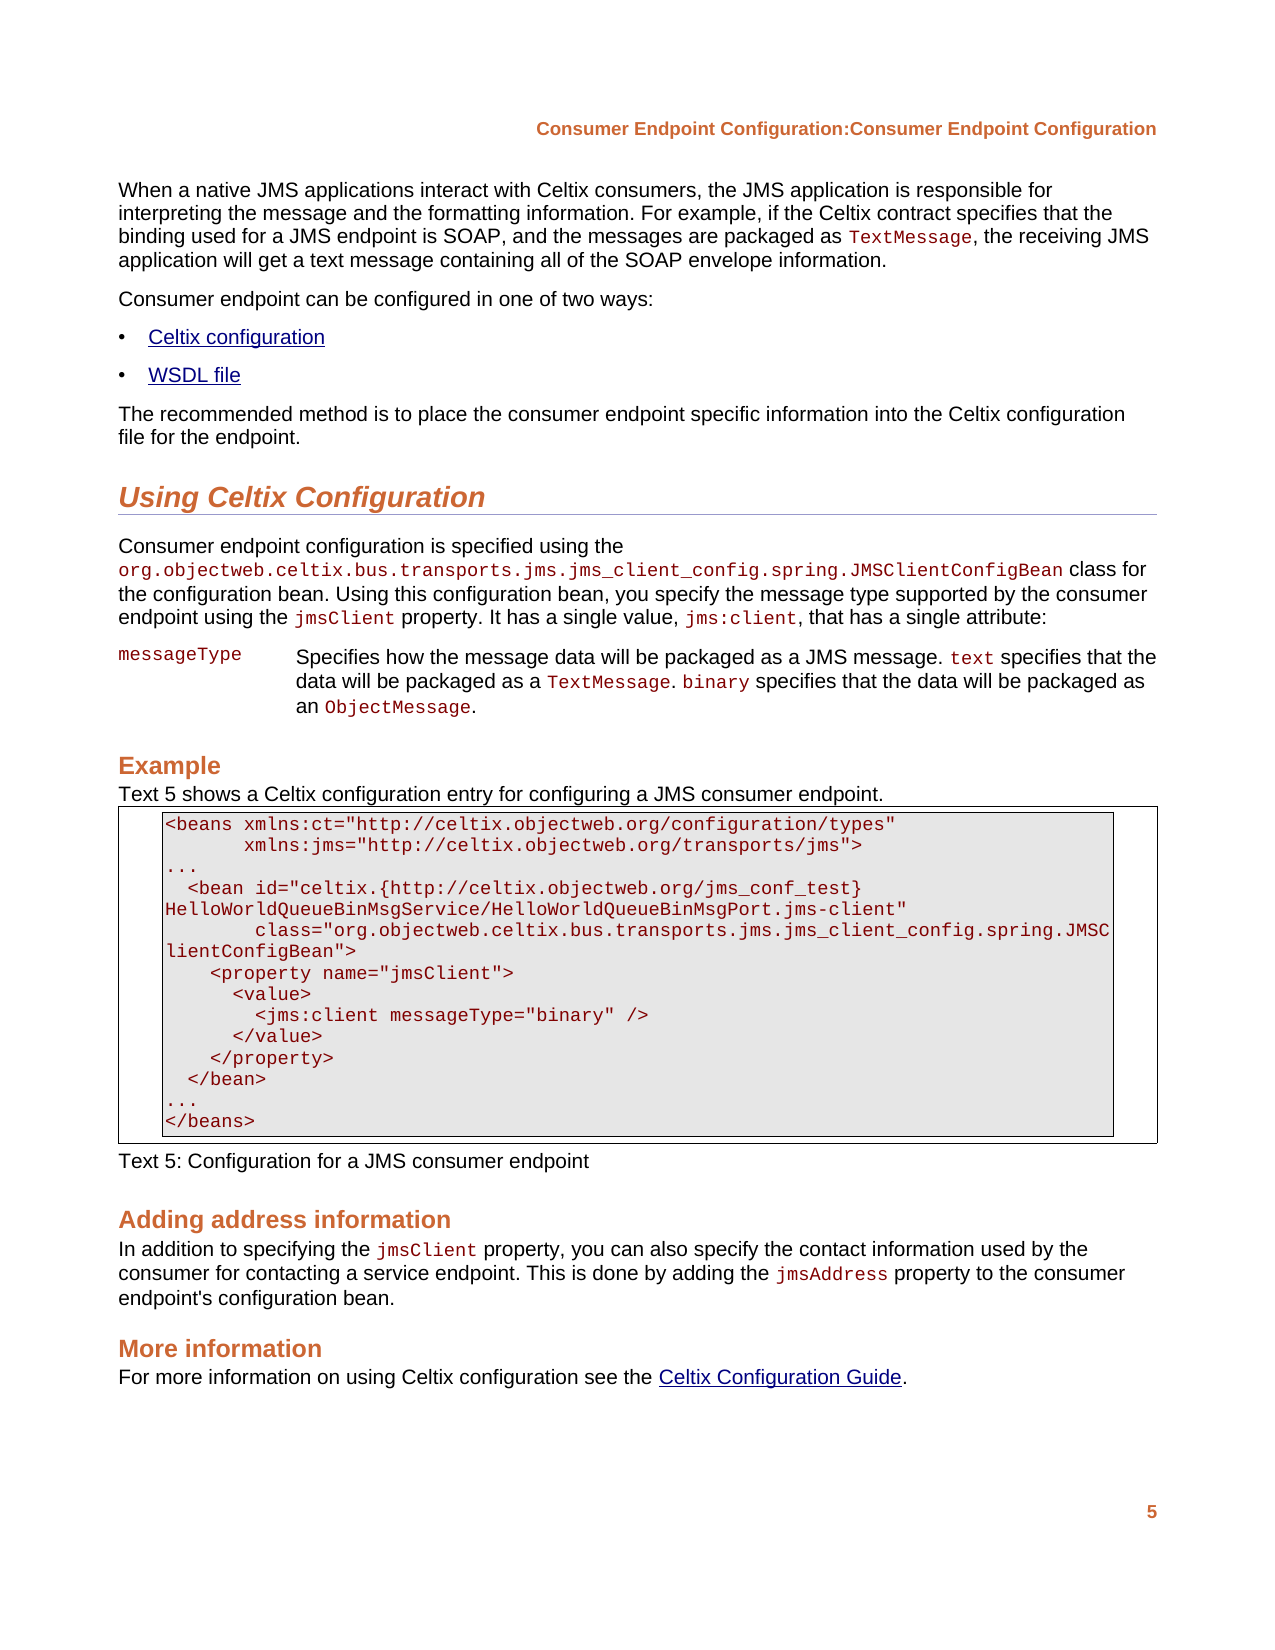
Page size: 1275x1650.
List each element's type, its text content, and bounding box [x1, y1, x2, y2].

text Consumer endpoint configuration is specified using the org.objectweb.celtix.bus.transports.jms.jms_client_config.spring.JMSClientConfigBean class for the configuration bean. Using this configuration bean, you specify the message type supported by the consumer endpoint using the jmsClient property. It has a single value, jms:client, that has a single attribute: [118, 535, 1157, 630]
list Celtix configuration [118, 326, 1157, 349]
text In addition to specifying the jmsClient property, you can also specify the contact information used by the consumer for contacting a service endpoint. This is done by adding the jmsAddress property to the consumer endpoint's configuration bean. [118, 1237, 1157, 1309]
text More information [118, 1335, 1157, 1363]
text Consumer endpoint can be configured in one of two ways: [118, 287, 1157, 311]
subtitle Using Celtix Configuration [118, 481, 1157, 514]
table_header Specifies how the message data will be packaged as a JMS message. text specifies that the data will be packaged as a TextMessage. binary specifies that the data will be packaged as an ObjectMessage. [296, 638, 1157, 726]
text Text 5: Configuration for a JMS consumer endpoint [118, 1150, 1157, 1173]
text Adding address information [118, 1206, 1157, 1234]
text The recommended method is to place the consumer endpoint specific information into the Celtix configuration file for the endpoint. [118, 402, 1157, 449]
list WSDL file [118, 364, 1157, 387]
text For more information on using Celtix configuration see the Celtix Configuration Guide. [118, 1366, 1157, 1389]
table_header <beans xmlns:ct="http://celtix.objectweb.org/configuration/types" xmlns:jms="http://celtix.objectweb.org/transports/jms"> ... <bean id="celtix.{http://celtix.objectweb.org/jms_conf_test} HelloWorldQueueBinMsgService/HelloWorldQueueBinMsgPort.jms-client" class="org.objectweb.celtix.bus.transports.jms.jms_client_config.spring.JMSClientConfigBean"> <property name="jmsClient"> <value> <jms:client messageType="binary" /> </value> </property> </bean> ... </beans> [119, 807, 1157, 1142]
text Text 5 shows a Celtix configuration entry for configuring a JMS consumer endpoint. [118, 783, 1157, 806]
text When a native JMS applications interact with Celtix consumers, the JMS application is responsible for interpreting the message and the formatting information. For example, if the Celtix contract specifies that the binding used for a JMS endpoint is SOAP, and the messages are packaged as TextMessage, the receiving JMS application will get a text message containing all of the SOAP envelope information. [118, 178, 1157, 272]
text Example [118, 752, 1157, 779]
table_header messageType [118, 638, 296, 726]
